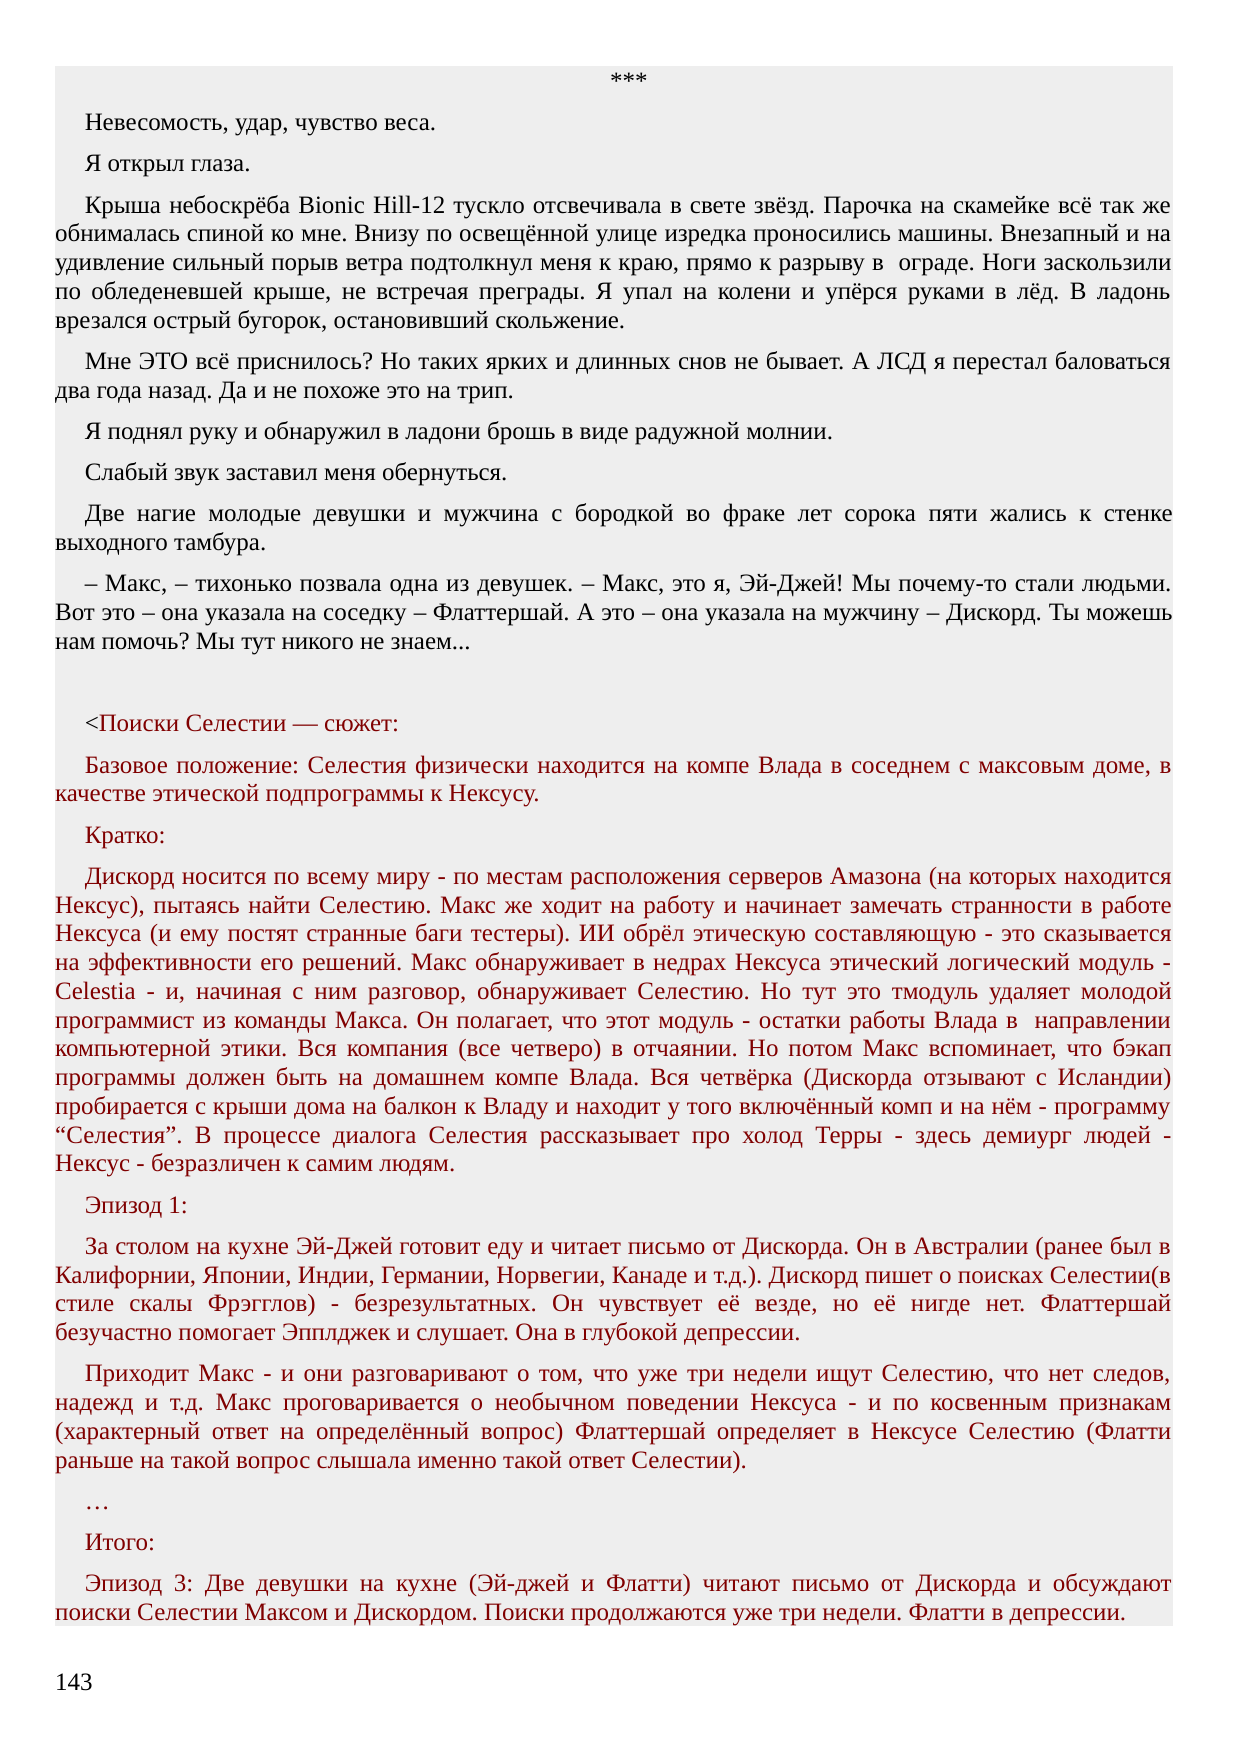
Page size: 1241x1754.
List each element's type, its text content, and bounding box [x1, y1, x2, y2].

text Слабый звук заставил меня обернуться. [55, 457, 1173, 486]
text Базовое положение: Селестия физически находится на компе Влада в соседнем с максовым доме, в качестве этической подпрограммы к Нексусу. [55, 750, 1173, 807]
text Мне ЭТО всё приснилось? Но таких ярких и длинных снов не бывает. А ЛСД я перестал баловаться два года назад. Да и не похоже это на трип. [55, 346, 1173, 403]
text Я поднял руку и обнаружил в ладони брошь в виде радужной молнии. [55, 416, 1173, 445]
text Дискорд носится по всему миру - по местам расположения серверов Амазона (на которых находится Нексус), пытаясь найти Селестию. Макс же ходит на работу и начинает замечать странности в работе Нексуса (и ему постят странные баги тестеры). ИИ обрёл этическую составляющую - это сказывается на эффективности его решений. Макс обнаруживает в недрах Нексуса этический логический модуль - Celestia - и, начиная с ним разговор, обнаруживает Селестию. Но тут это тмодуль удаляет молодой программист из команды Макса. Он полагает, что этот модуль - остатки работы Влада в направлении компьютерной этики. Вся компания (все четверо) в отчаянии. Но потом Макс вспоминает, что бэкап программы должен быть на домашнем компе Влада. Вся четвёрка (Дискорда отзывают с Исландии) пробирается с крыши дома на балкон к Владу и находит у того включённый комп и на нём - программу “Селестия”. В процессе диалога Селестия рассказывает про холод Терры - здесь демиург людей - Нексус - безразличен к самим людям. [55, 861, 1173, 1177]
text Крыша небоскрёба Bionic Hill-12 тускло отсвечивала в свете звёзд. Парочка на скамейке всё так же обнималась спиной ко мне. Внизу по освещённой улице изредка проносились машины. Внезапный и на удивление сильный порыв ветра подтолкнул меня к краю, прямо к разрыву в ограде. Ноги заскользили по обледеневшей крыше, не встречая преграды. Я упал на колени и упёрся руками в лёд. В ладонь врезался острый бугорок, остановивший скольжение. [55, 190, 1173, 333]
text Я открыл глаза. [55, 148, 1173, 177]
text Итого: [55, 1527, 1173, 1556]
text За столом на кухне Эй-Джей готовит еду и читает письмо от Дискорда. Он в Австралии (ранее был в Калифорнии, Японии, Индии, Германии, Норвегии, Канаде и т.д.). Дискорд пишет о поисках Селестии(в стиле скалы Фрэгглов) - безрезультатных. Он чувствует её везде, но её нигде нет. Флаттершай безучастно помогает Эпплджек и слушает. Она в глубокой депрессии. [55, 1231, 1173, 1346]
text Невесомость, удар, чувство веса. [55, 107, 1173, 136]
text Эпизод 3: Две девушки на кухне (Эй-джей и Флатти) читают письмо от Дискорда и обсуждают поиски Селестии Максом и Дискордом. Поиски продолжаются уже три недели. Флатти в депрессии. [55, 1568, 1173, 1626]
text Приходит Макс - и они разговаривают о том, что уже три недели ищут Селестию, что нет следов, надежд и т.д. Макс проговаривается о необычном поведении Нексуса - и по косвенным признакам (характерный ответ на определённый вопрос) Флаттершай определяет в Нексусе Селестию (Флатти раньше на такой вопрос слышала именно такой ответ Селестии). [55, 1358, 1173, 1473]
text *** [55, 66, 1173, 95]
text Две нагие молодые девушки и мужчина с бородкой во фраке лет сорока пяти жались к стенке выходного тамбура. [55, 498, 1173, 556]
text Кратко: [55, 820, 1173, 848]
text – Макс, – тихонько позвала одна из девушек. – Макс, это я, Эй-Джей! Мы почему-то стали людьми. Вот это – она указала на соседку – Флаттершай. А это – она указала на мужчину – Дискорд. Ты можешь нам помочь? Мы тут никого не знаем... [55, 568, 1173, 655]
text <Поиски Селестии — сюжет: [55, 708, 1173, 737]
text Эпизод 1: [55, 1190, 1173, 1218]
text … [55, 1486, 1173, 1515]
